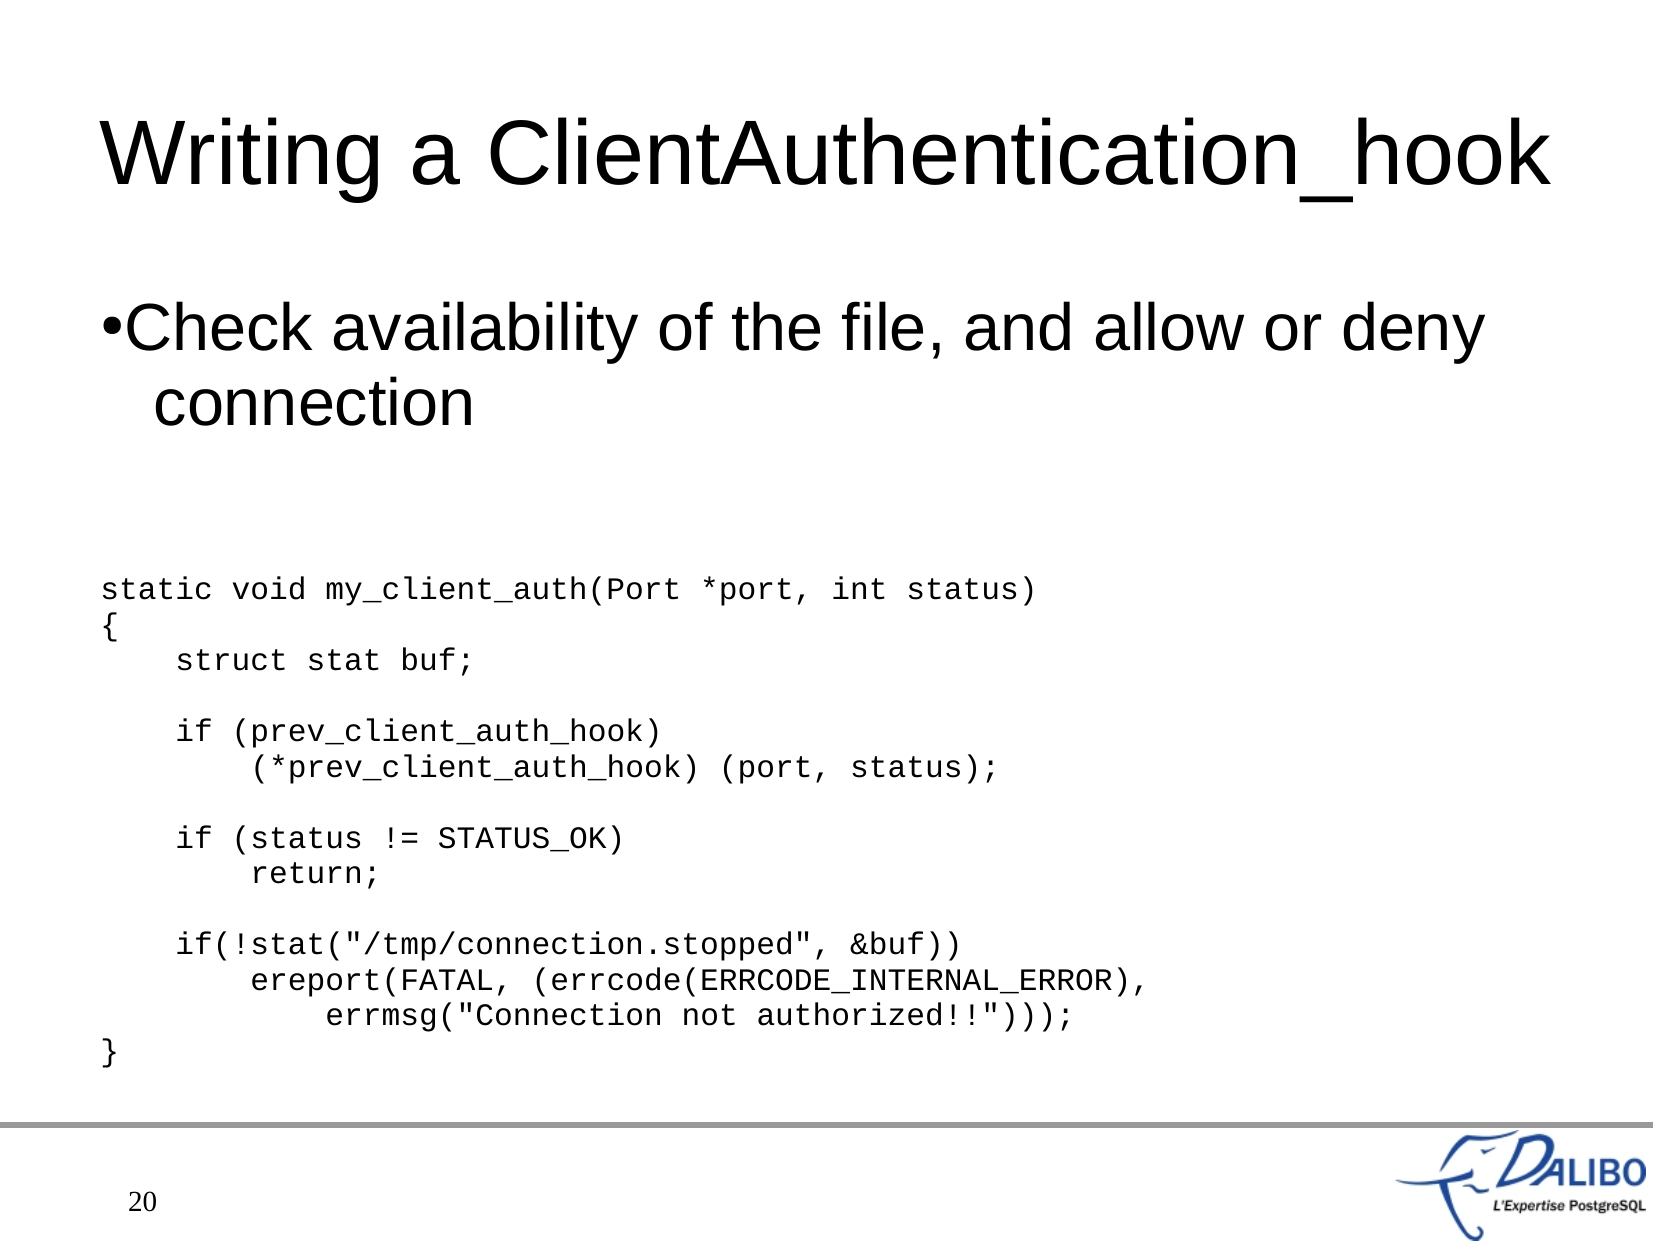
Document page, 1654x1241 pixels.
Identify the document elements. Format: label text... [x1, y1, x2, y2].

picture [1395, 1130, 1646, 1241]
list Check availability of the file, and allow or deny connection static void my_client_auth(Port *port, int status) { struct stat buf; if (prev_client_auth_hook) (*prev_client_auth_hook) (port, status); if (status != STATUS_OK) return; if(!stat("/tmp/connection.stopped", &buf)) ereport(FATAL, (errcode(ERRCODE_INTERNAL_ERROR), errmsg("Connection not authorized!!"))); } [82, 290, 1571, 1109]
title Writing a ClientAuthentication_hook [82, 49, 1571, 257]
